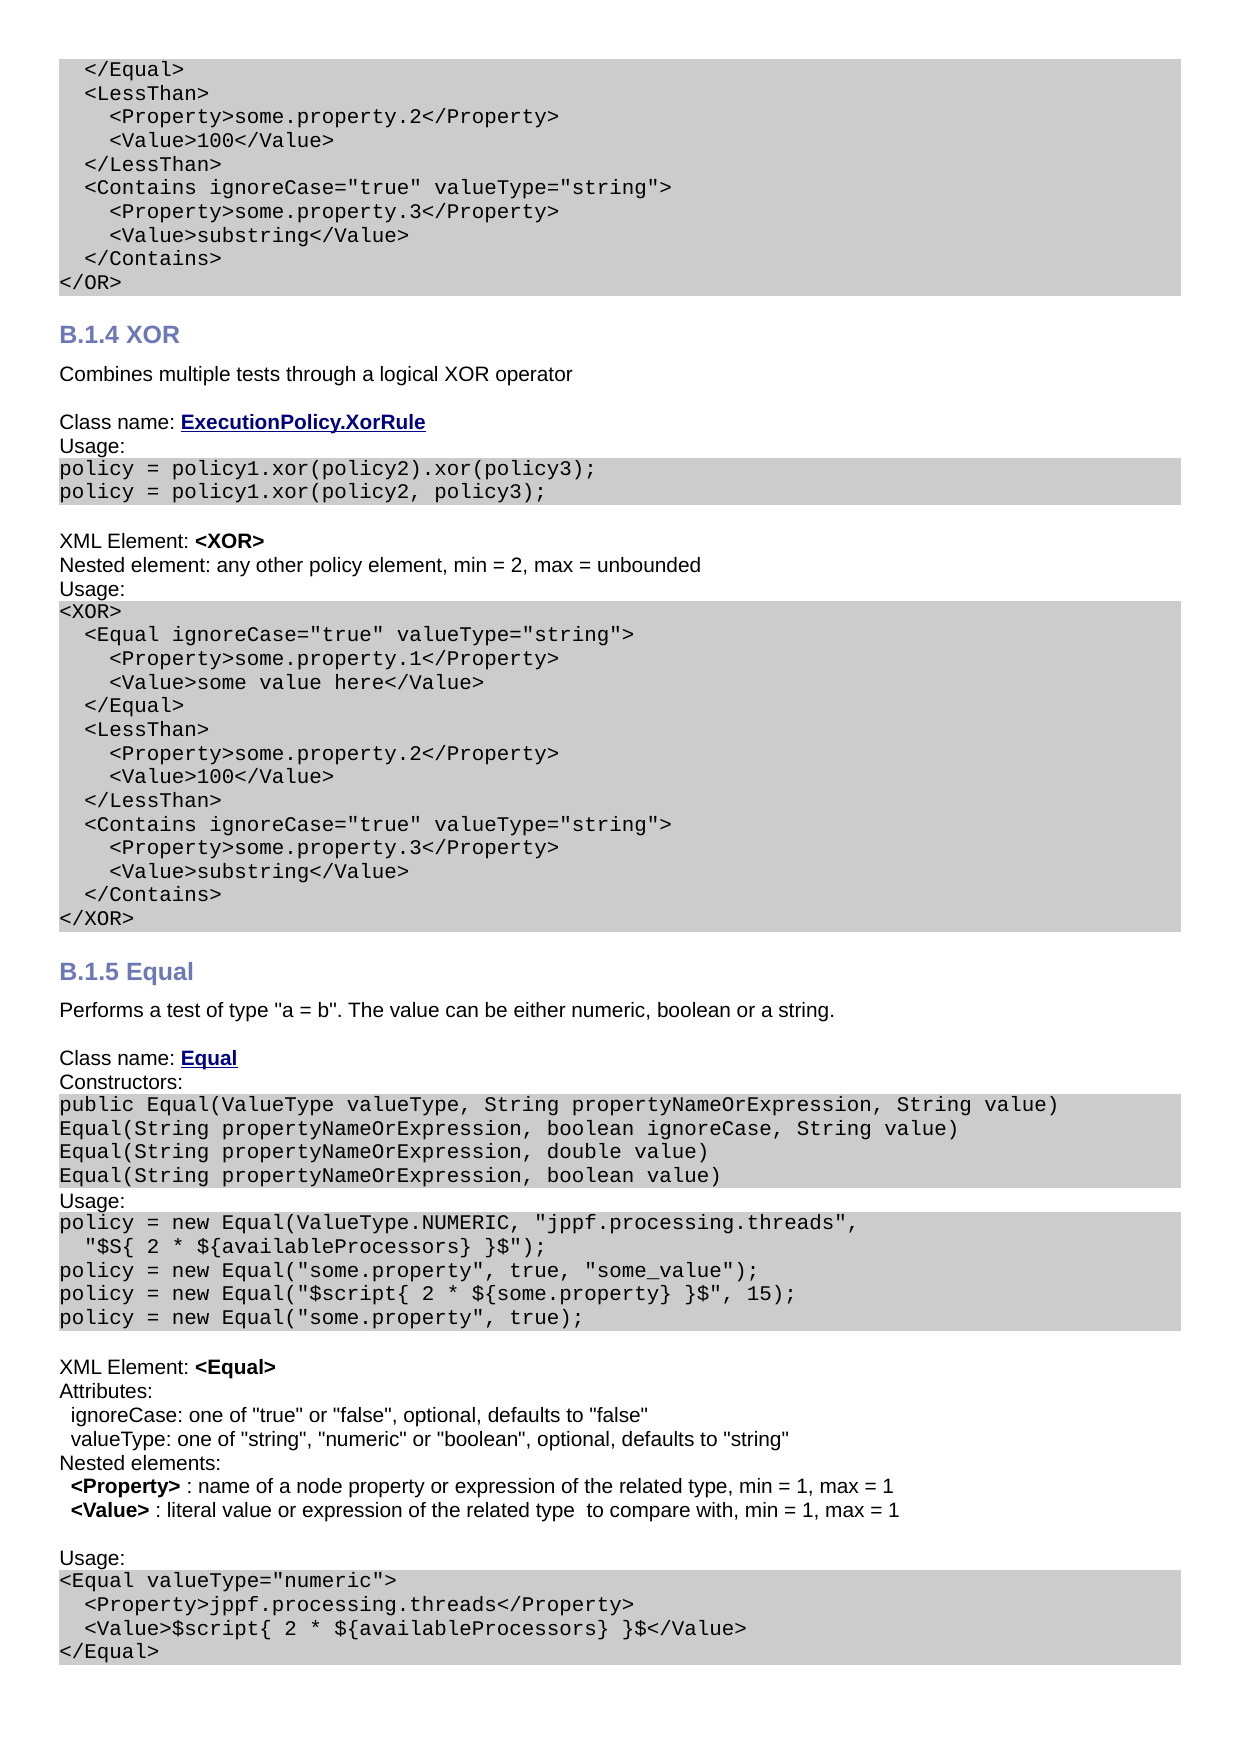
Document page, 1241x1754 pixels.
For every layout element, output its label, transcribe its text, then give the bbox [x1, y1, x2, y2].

text Performs a test of type ''a = b''. The value can be either numeric, boolean or a string. [59, 998, 1181, 1022]
text <Contains ignoreCase="true" valueType="string"> [59, 177, 1181, 201]
text </XOR> [59, 908, 1181, 932]
text Equal(String propertyNameOrExpression, boolean value) [59, 1165, 1181, 1188]
text Class name: Equal [59, 1046, 1181, 1070]
text <Value>100</Value> [59, 130, 1181, 154]
text </OR> [59, 272, 1181, 296]
text <Property>some.property.2</Property> [59, 106, 1181, 130]
text <Property> : name of a node property or expression of the related type, min = 1, max = 1 [59, 1474, 1181, 1498]
subtitle XOR [59, 321, 1181, 349]
text policy = new Equal("some.property", true, "some_value"); [59, 1260, 1181, 1283]
text Attributes: [59, 1378, 1181, 1402]
text <LessThan> [59, 719, 1181, 743]
subtitle Equal [59, 957, 1181, 986]
text Nested element: any other policy element, min = 2, max = unbounded [59, 553, 1181, 577]
text Equal(String propertyNameOrExpression, boolean ignoreCase, String value) [59, 1117, 1181, 1141]
text <Value>substring</Value> [59, 224, 1181, 248]
text public Equal(ValueType valueType, String propertyNameOrExpression, String value) [59, 1094, 1181, 1117]
text <Value>100</Value> [59, 766, 1181, 790]
text Usage: [59, 1546, 1181, 1570]
text </Contains> [59, 248, 1181, 272]
text <Property>some.property.2</Property> [59, 743, 1181, 766]
text Combines multiple tests through a logical XOR operator [59, 362, 1181, 386]
text XML Element: <Equal> [59, 1354, 1181, 1378]
text Nested elements: [59, 1450, 1181, 1474]
text policy = policy1.xor(policy2).xor(policy3); [59, 458, 1181, 481]
text Constructors: [59, 1070, 1181, 1094]
text <Property>some.property.3</Property> [59, 837, 1181, 861]
text XML Element: <XOR> [59, 529, 1181, 553]
text <Property>some.property.3</Property> [59, 201, 1181, 224]
text <Property>some.property.1</Property> [59, 648, 1181, 672]
text <LessThan> [59, 83, 1181, 106]
text policy = new Equal(ValueType.NUMERIC, "jppf.processing.threads", [59, 1212, 1181, 1236]
text policy = new Equal("$script{ 2 * ${some.property} }$", 15); [59, 1283, 1181, 1307]
text <Contains ignoreCase="true" valueType="string"> [59, 813, 1181, 837]
text Usage: [59, 434, 1181, 458]
text </Equal> [59, 59, 1181, 83]
text </LessThan> [59, 154, 1181, 177]
text <Equal valueType="numeric"> [59, 1570, 1181, 1594]
text <Value>substring</Value> [59, 861, 1181, 884]
text </Equal> [59, 1641, 1181, 1665]
text </Contains> [59, 884, 1181, 908]
text policy = policy1.xor(policy2, policy3); [59, 481, 1181, 505]
text <Equal ignoreCase="true" valueType="string"> [59, 624, 1181, 648]
text </LessThan> [59, 790, 1181, 813]
text <Property>jppf.processing.threads</Property> [59, 1594, 1181, 1617]
text ignoreCase: one of "true" or "false", optional, defaults to "false" [59, 1402, 1181, 1426]
text Equal(String propertyNameOrExpression, double value) [59, 1141, 1181, 1165]
text <Value> : literal value or expression of the related type to compare with, min = 1, max = 1 [59, 1498, 1181, 1522]
text Usage: [59, 1188, 1181, 1212]
text Class name: ExecutionPolicy.XorRule [59, 410, 1181, 434]
text <Value>some value here</Value> [59, 672, 1181, 695]
text Usage: [59, 577, 1181, 601]
text </Equal> [59, 695, 1181, 719]
text <Value>$script{ 2 * ${availableProcessors} }$</Value> [59, 1617, 1181, 1641]
text valueType: one of "string", "numeric" or "boolean", optional, defaults to "string" [59, 1426, 1181, 1450]
text "$S{ 2 * ${availableProcessors} }$"); [59, 1236, 1181, 1260]
text policy = new Equal("some.property", true); [59, 1307, 1181, 1331]
text <XOR> [59, 601, 1181, 624]
